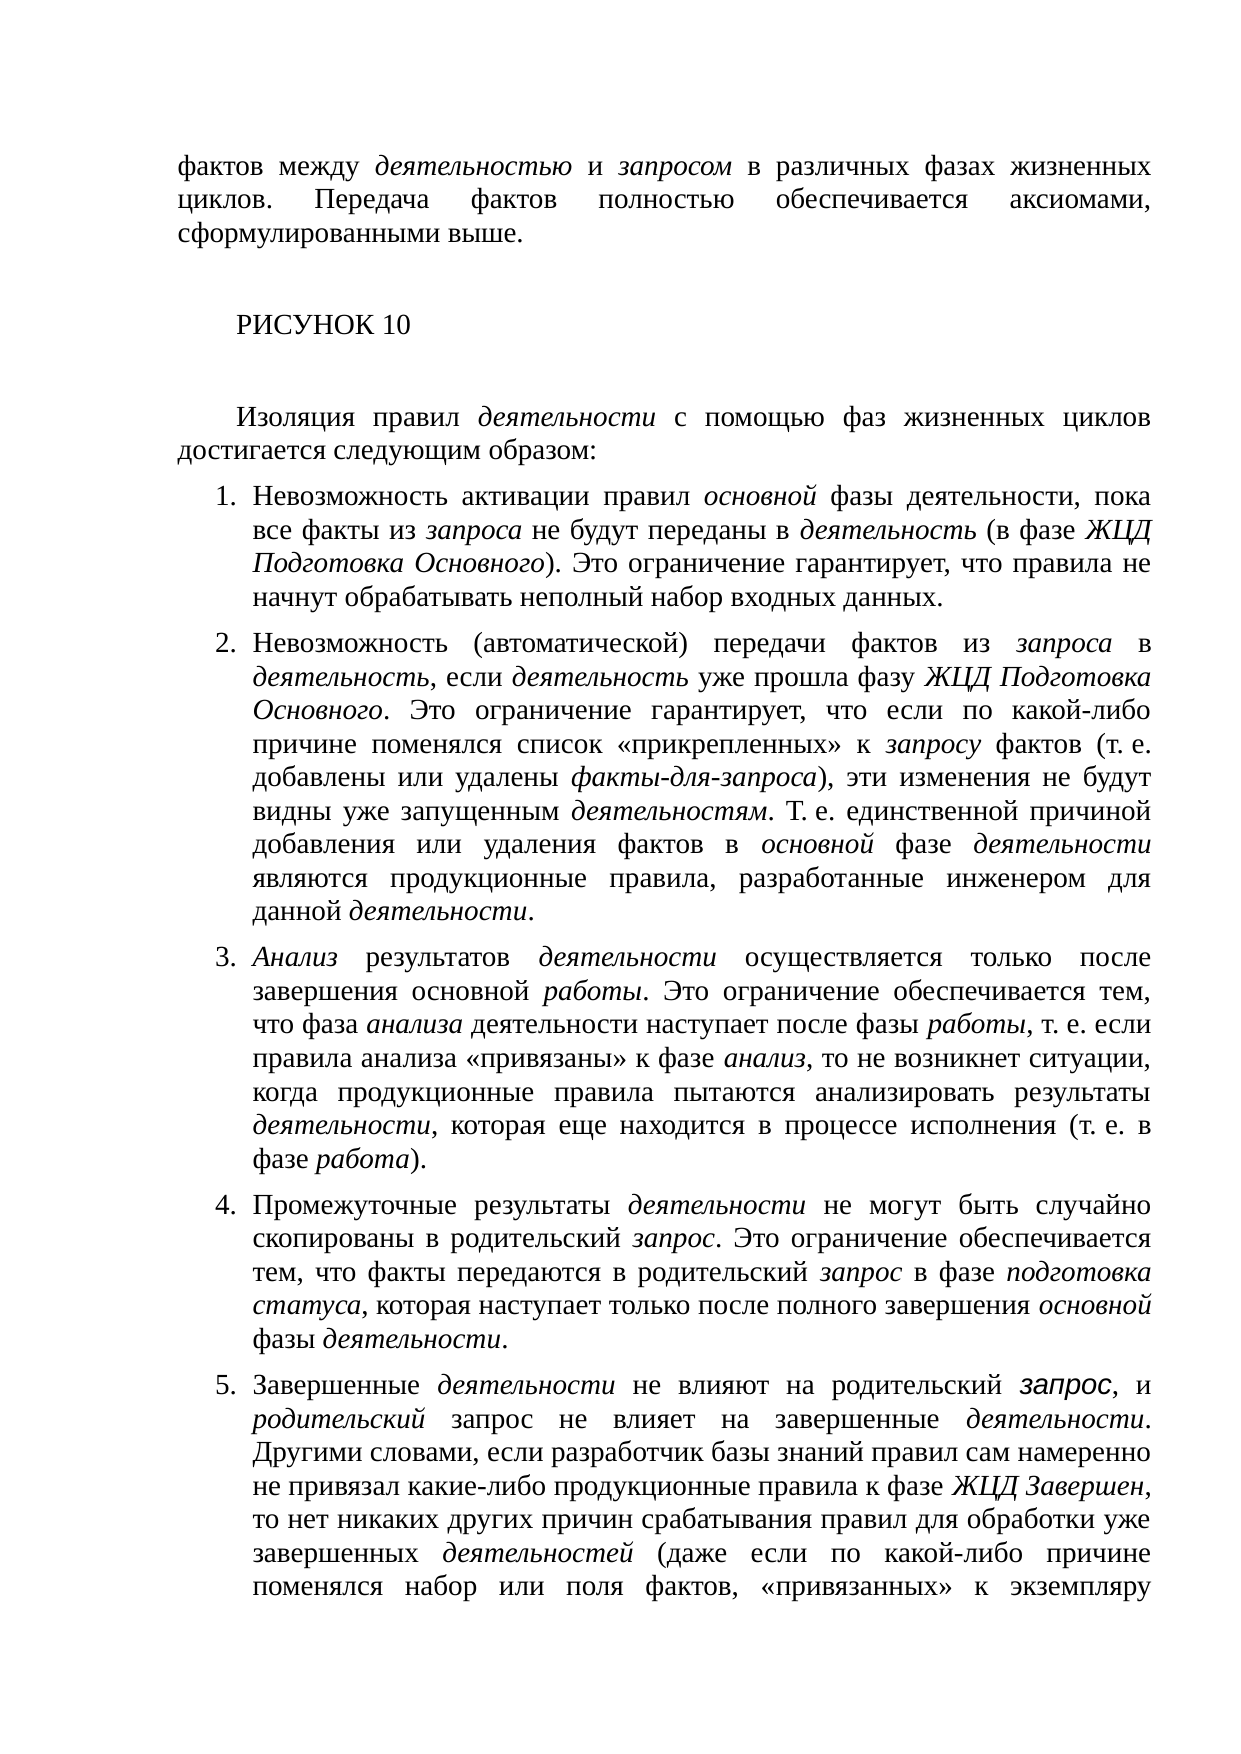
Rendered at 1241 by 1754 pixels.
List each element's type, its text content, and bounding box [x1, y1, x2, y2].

text РИСУНОК 10 [177, 307, 1152, 340]
text фактов между деятельностью и запросом в различных фазах жизненных циклов. Передача фактов полностью обеспечивается аксиомами, сформулированными выше. [177, 148, 1152, 248]
list Промежуточные результаты деятельности не могут быть случайно скопированы в родительский запрос. Это ограничение обеспечивается тем, что факты передаются в родительский запрос в фазе подготовка статуса, которая наступает только после полного завершения основной фазы деятельности. [215, 1187, 1152, 1354]
list Анализ результатов деятельности осуществляется только после завершения основной работы. Это ограничение обеспечивается тем, что фаза анализа деятельности наступает после фазы работы, т. е. если правила анализа «привязаны» к фазе анализ, то не возникнет ситуации, когда продукционные правила пытаются анализировать результаты деятельности, которая еще находится в процессе исполнения (т. е. в фазе работа). [215, 939, 1152, 1174]
list Невозможность (автоматической) передачи фактов из запроса в деятельность, если деятельность уже прошла фазу ЖЦД Подготовка Основного. Это ограничение гарантирует, что если по какой-либо причине поменялся список «прикрепленных» к запросу фактов (т. е. добавлены или удалены факты-для-запроса), эти изменения не будут видны уже запущенным деятельностям. Т. е. единственной причиной добавления или удаления фактов в основной фазе деятельности являются продукционные правила, разработанные инженером для данной деятельности. [215, 625, 1152, 927]
list Завершенные деятельности не влияют на родительский запрос, и родительский запрос не влияет на завершенные деятельности. Другими словами, если разработчик базы знаний правил сам намеренно не привязал какие-либо продукционные правила к фазе ЖЦД Завершен, то нет никаких других причин срабатывания правил для обработки уже завершенных деятельностей (даже если по какой-либо причине поменялся набор или поля фактов, «привязанных» к экземпляру [215, 1367, 1152, 1602]
list Невозможность активации правил основной фазы деятельности, пока все факты из запроса не будут переданы в деятельность (в фазе ЖЦД Подготовка Основного). Это ограничение гарантирует, что правила не начнут обрабатывать неполный набор входных данных. [215, 478, 1152, 613]
text Изоляция правил деятельности с помощью фаз жизненных циклов достигается следующим образом: [177, 399, 1152, 466]
